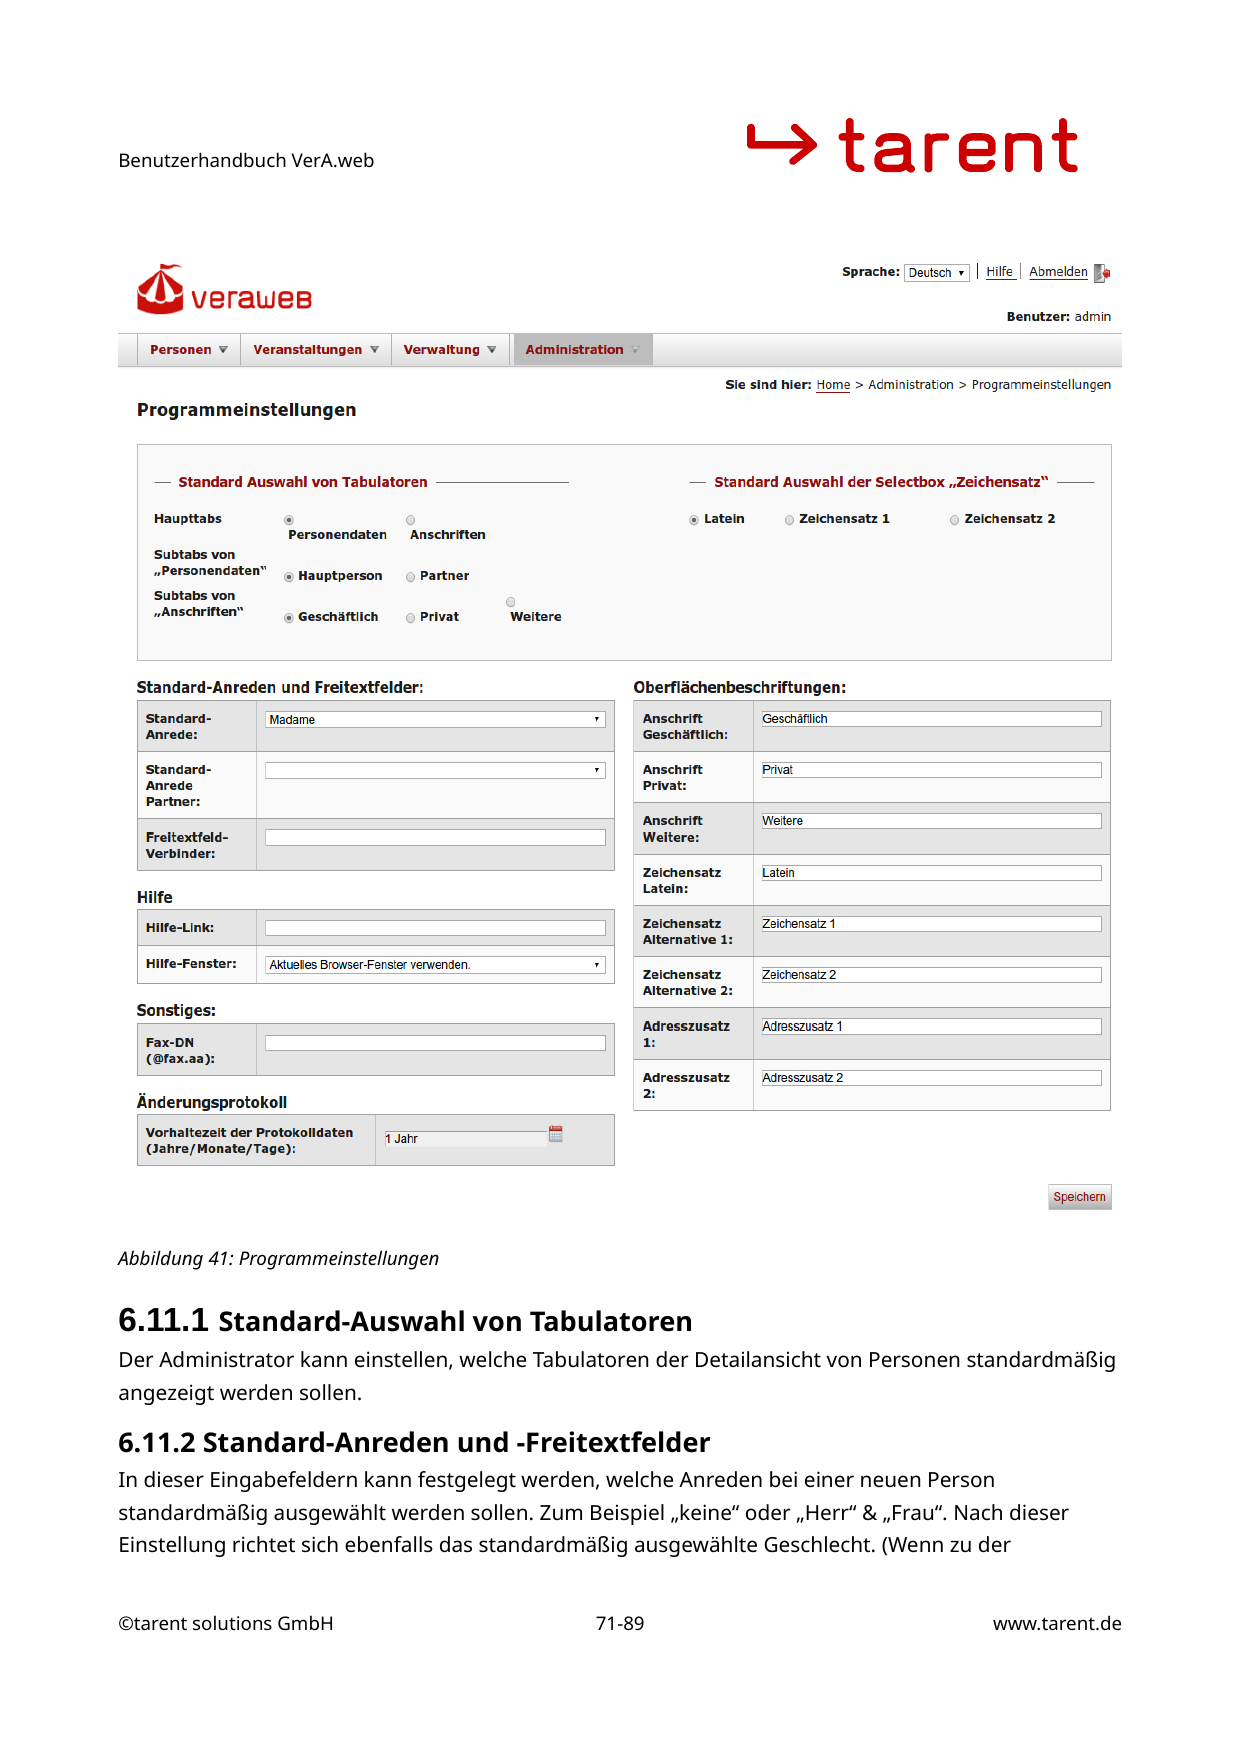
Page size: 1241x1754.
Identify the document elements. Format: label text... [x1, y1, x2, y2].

text Der Administrator kann einstellen, welche Tabulatoren der Detailansicht von Personen standardmäßig angezeigt werden sollen. [118, 1345, 1122, 1406]
text In dieser Eingabefeldern kann festgelegt werden, welche Anreden bei einer neuen Person standardmäßig ausgewählt werden sollen. Zum Beispiel „keine“ oder „Herr“ & „Frau“. Nach dieser Einstellung richtet sich ebenfalls das standardmäßig ausgewählte Geschlecht. (Wenn zu der [118, 1465, 1122, 1559]
picture [118, 256, 1122, 1219]
subtitle Standard-Anreden und -Freitextfelder [118, 1423, 1122, 1460]
subtitle Standard-Auswahl von Tabulatoren [118, 1271, 1122, 1339]
subtitle [118, 232, 1122, 256]
text Abbildung 41: Programmeinstellungen [118, 1219, 1122, 1271]
